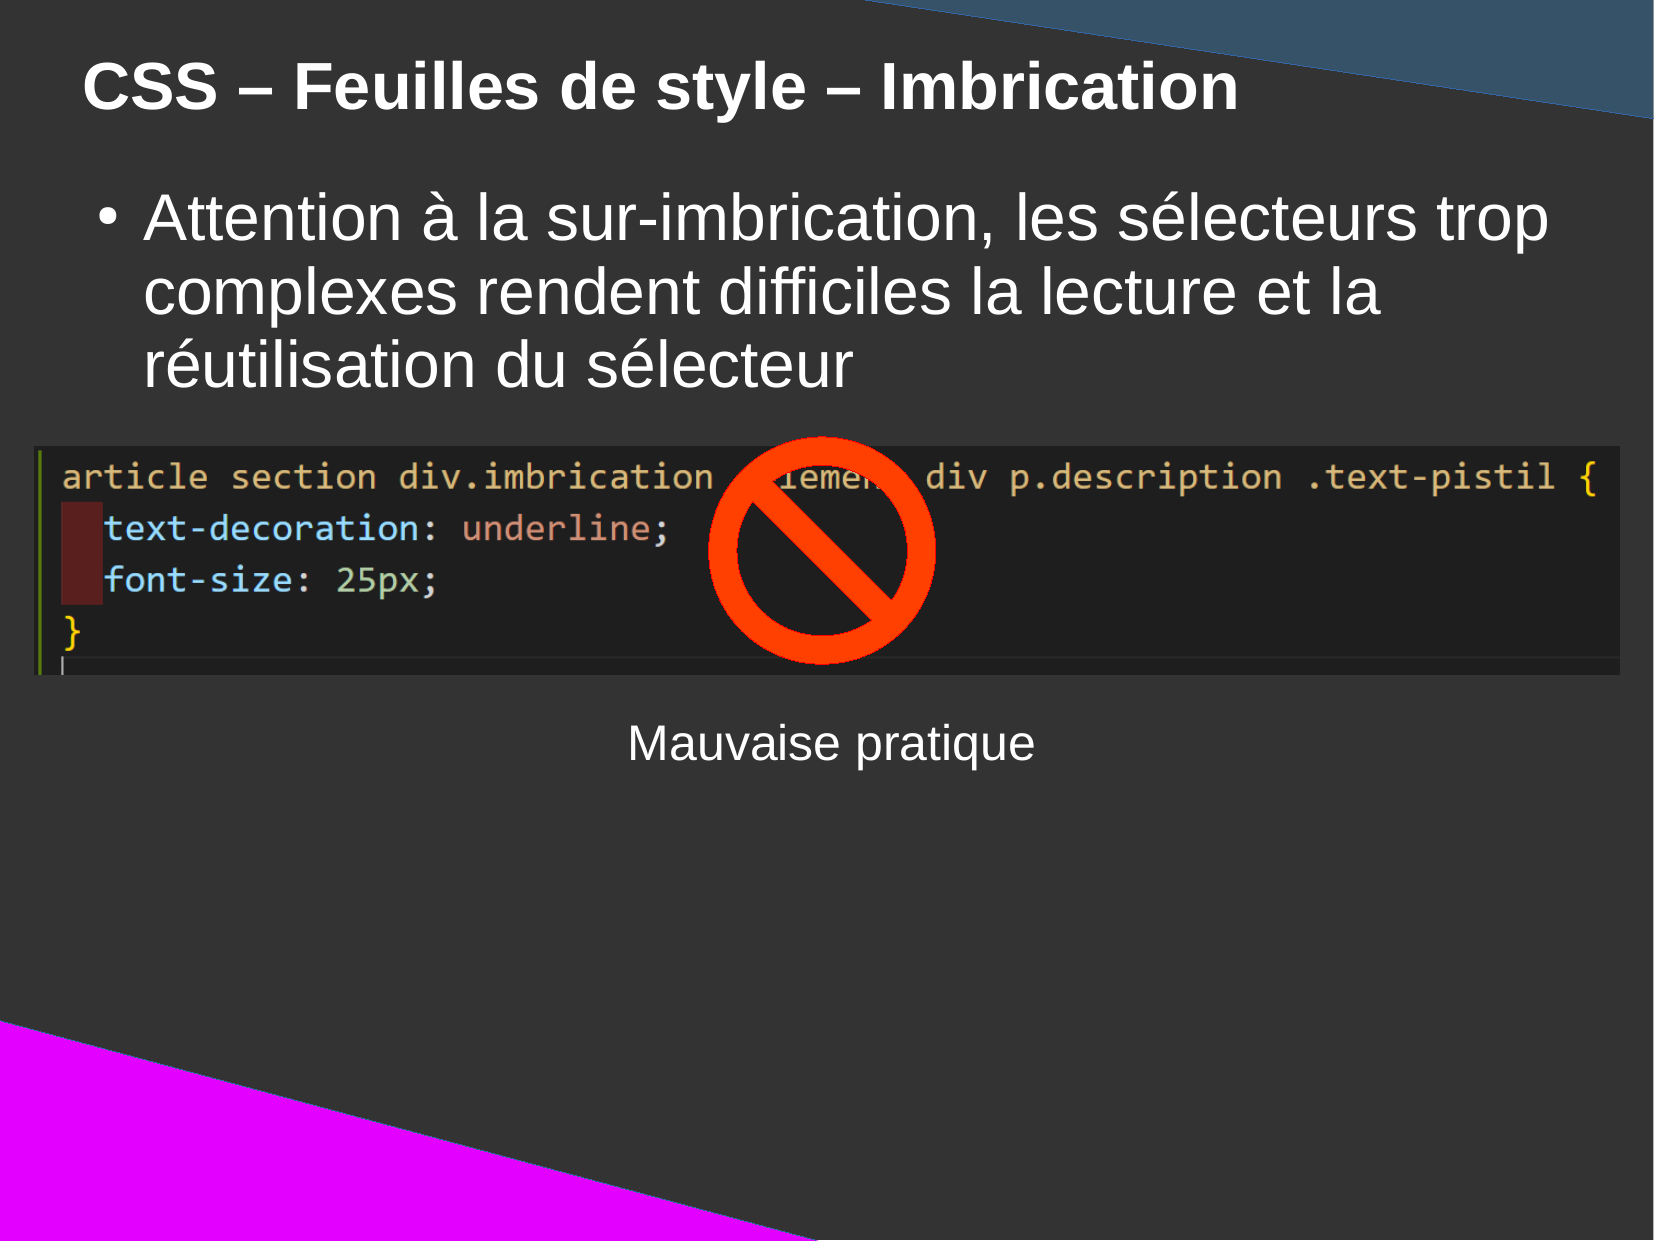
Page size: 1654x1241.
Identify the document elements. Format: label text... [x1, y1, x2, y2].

picture [34, 446, 1620, 675]
picture [737, 503, 870, 635]
title Mauvaise pratique [531, 715, 1133, 827]
list Attention à la sur-imbrication, les sélecteurs trop complexes rendent difficiles la lecture et la réutilisation du sélecteur [80, 180, 1605, 405]
text_box [708, 436, 936, 665]
text_box [0, 1020, 819, 1241]
title CSS – Feuilles de style – Imbrication [82, 49, 1571, 162]
text_box [865, 0, 1654, 119]
picture [774, 466, 907, 599]
